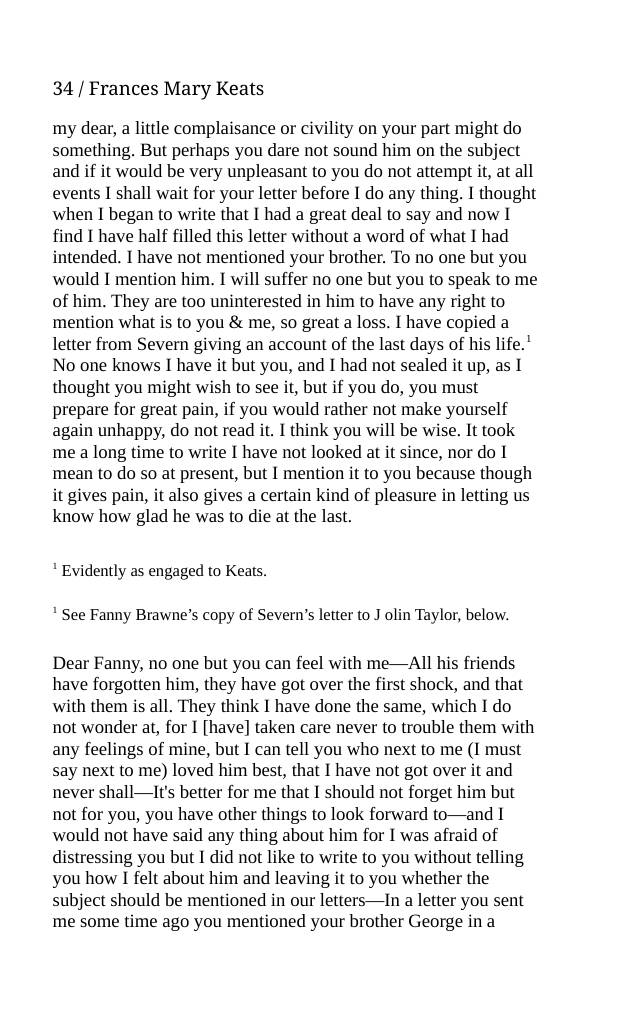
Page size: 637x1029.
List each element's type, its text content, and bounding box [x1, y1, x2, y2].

text Dear Fanny, no one but you can feel with me—All his friends have forgotten him, they have got over the first shock, and that with them is all. They think I have done the same, which I do not wonder at, for I [have] taken care never to trouble them with any feelings of mine, but I can tell you who next to me (I must say next to me) loved him best, that I have not got over it and never shall—It's better for me that I should not forget him but not for you, you have other things to look forward to—and I would not have said any thing about him for I was afraid of distressing you but I did not like to write to you without telling you how I felt about him and leaving it to you whether the subject should be mentioned in our letters—In a letter you sent me some time ago you mentioned your brother George in a [52, 652, 538, 932]
text 1 See Fanny Brawne’s copy of Severn’s letter to J olin Taylor, below. [52, 605, 538, 624]
text my dear, a little complaisance or civility on your part might do something. But perhaps you dare not sound him on the subject and if it would be very unpleasant to you do not attempt it, at all events I shall wait for your letter before I do any thing. I thought when I began to write that I had a great deal to say and now I find I have half filled this letter without a word of what I had intended. I have not mentioned your brother. To no one but you would I mention him. I will suffer no one but you to speak to me of him. They are too uninterested in him to have any right to mention what is to you & me, so great a loss. I have copied a letter from Severn giving an account of the last days of his life.1 No one knows I have it but you, and I had not sealed it up, as I thought you might wish to see it, but if you do, you must prepare for great pain, if you would rather not make yourself again unhappy, do not read it. I think you will be wise. It took me a long time to write I have not looked at it since, nor do I mean to do so at present, but I mention it to you because though it gives pain, it also gives a certain kind of pleasure in letting us know how glad he was to die at the last. [52, 117, 538, 527]
text 1 Evidently as engaged to Keats. [52, 560, 538, 579]
